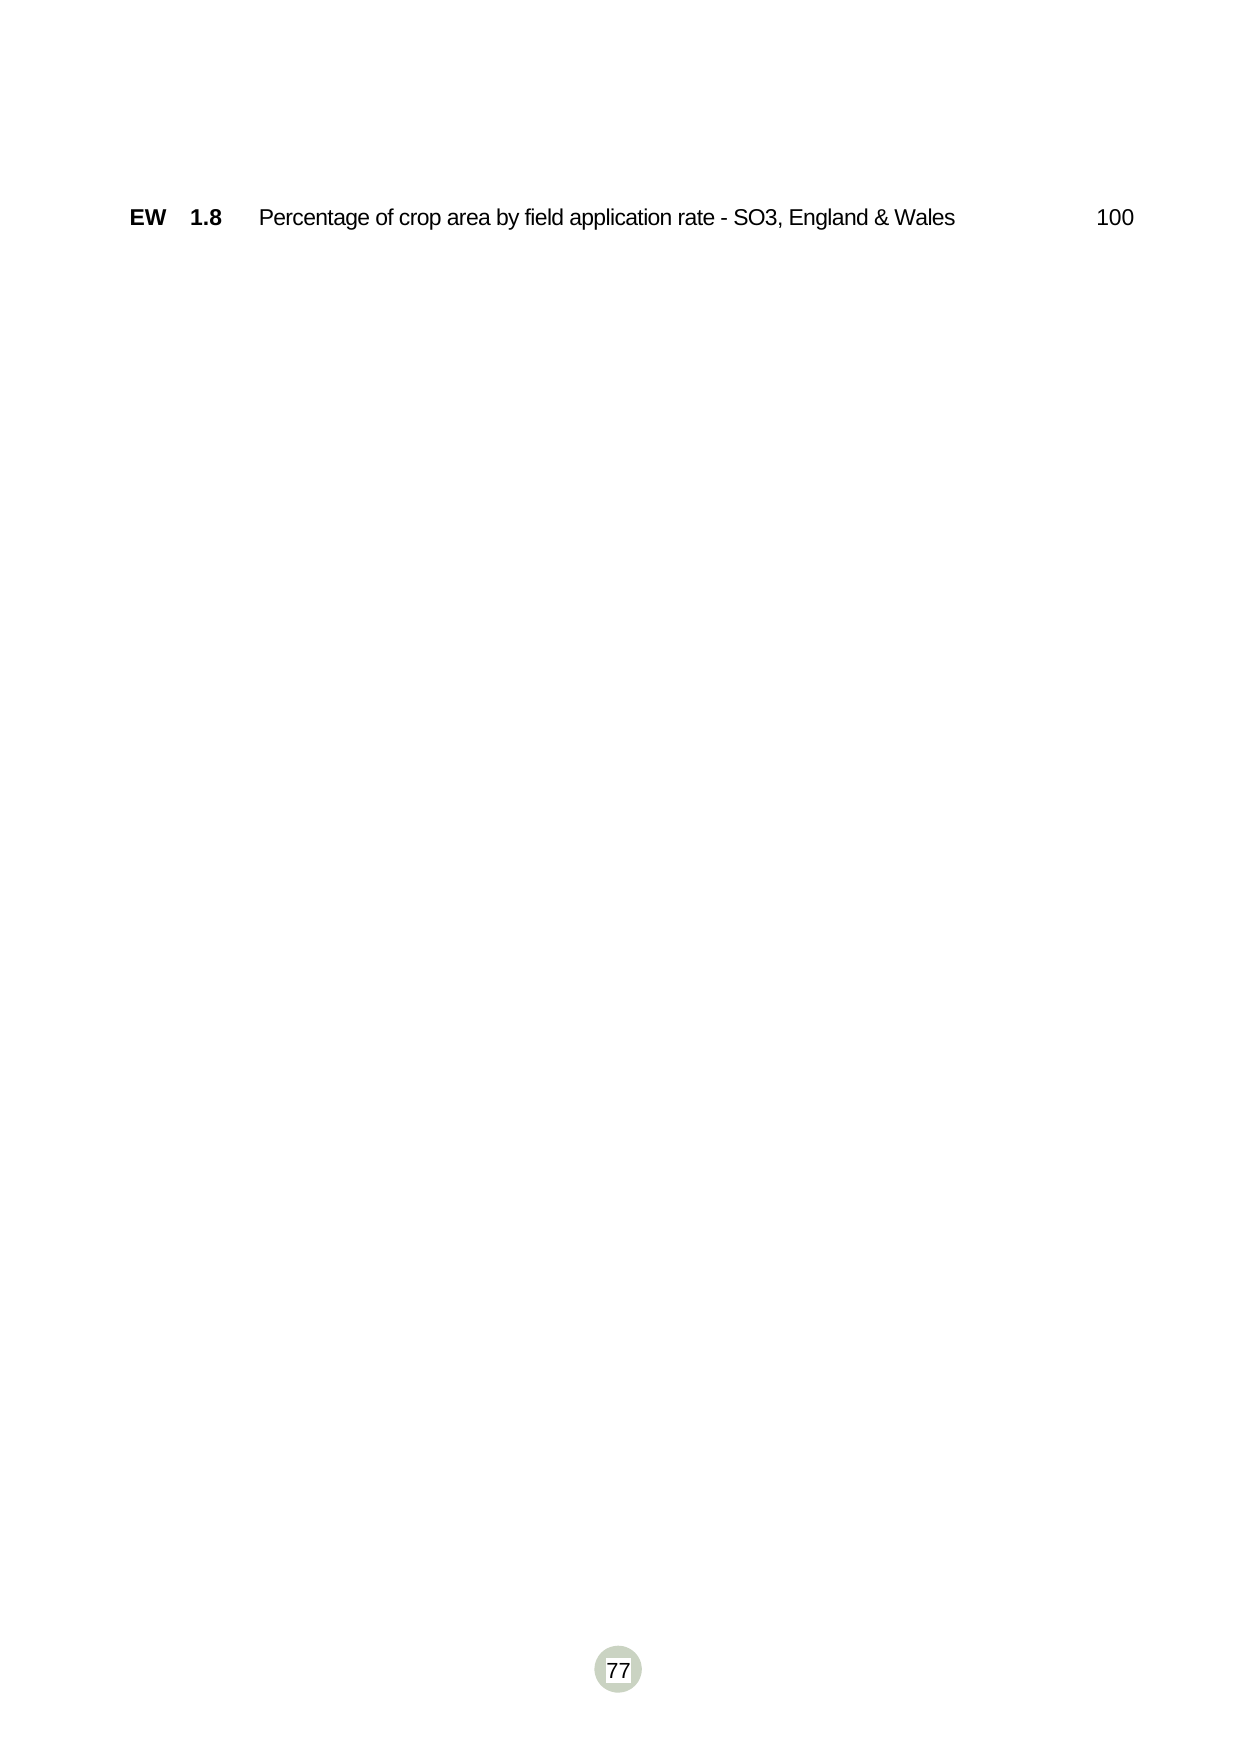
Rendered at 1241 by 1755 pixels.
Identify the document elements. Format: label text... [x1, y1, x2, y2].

table_header Percentage of crop area by field application rate - SO3, England & Wales [247, 195, 1092, 239]
table_header 100 [1092, 195, 1134, 239]
table_header 1.8 [179, 195, 247, 239]
table_header EW [118, 195, 179, 239]
